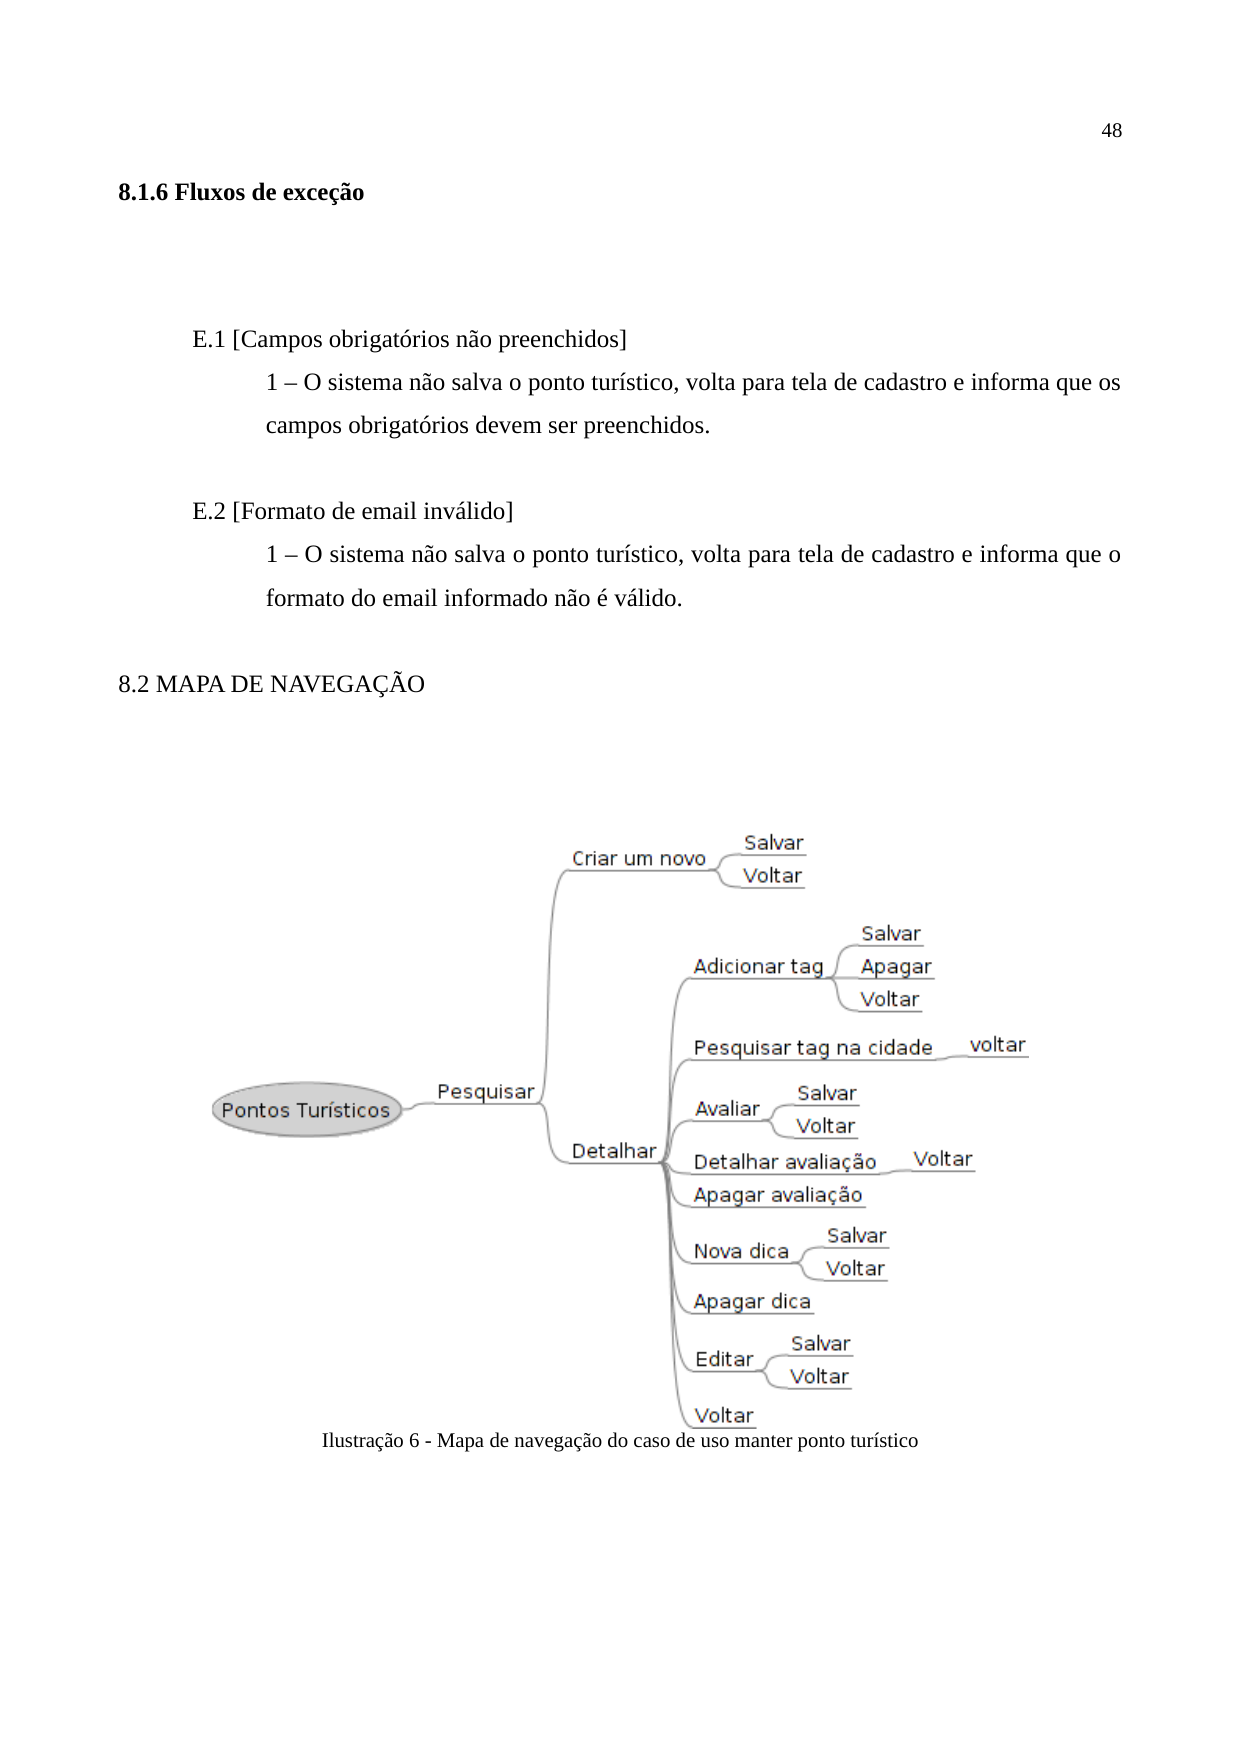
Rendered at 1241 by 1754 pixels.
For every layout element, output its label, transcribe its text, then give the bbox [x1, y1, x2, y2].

text 1 – O sistema não salva o ponto turístico, volta para tela de cadastro e informa que os campos obrigatórios devem ser preenchidos. [266, 367, 1122, 439]
text 1 – O sistema não salva o ponto turístico, volta para tela de cadastro e informa que o formato do email informado não é válido. [266, 539, 1122, 611]
text Ilustração 6 - Mapa de navegação do caso de uso manter ponto turístico [212, 1429, 1029, 1452]
subtitle Fluxos de exceção [118, 177, 1122, 206]
text E.2 [Formato de email inválido] [118, 496, 1122, 525]
picture [211, 828, 1029, 1429]
subtitle Mapa de navegação [118, 669, 1122, 698]
text E.1 [Campos obrigatórios não preenchidos] [118, 324, 1122, 353]
